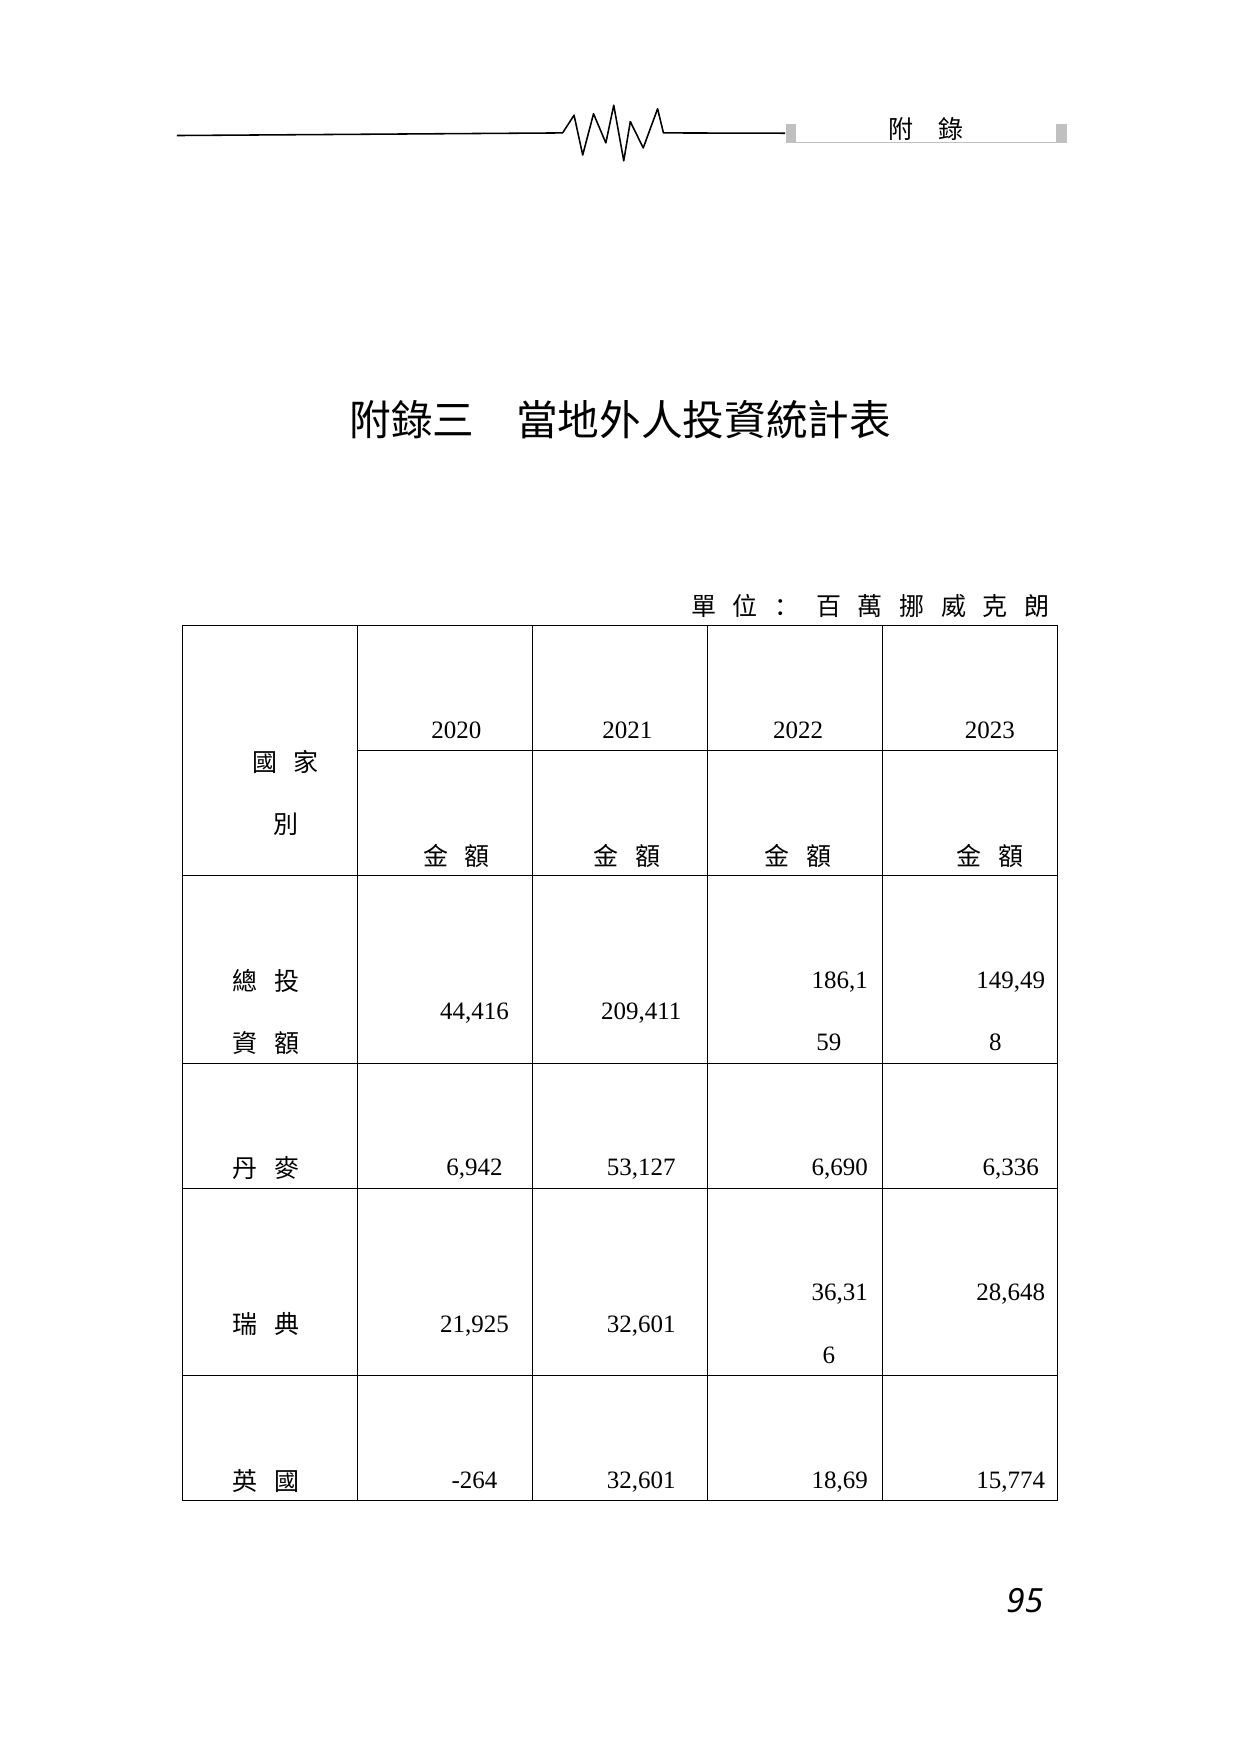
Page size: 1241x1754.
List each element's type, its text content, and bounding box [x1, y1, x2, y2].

table_cell 18,69 [708, 1376, 882, 1500]
table_cell 6,690 [708, 1064, 882, 1188]
table_cell 209,411 [533, 876, 707, 1063]
table_header 國家別 [183, 626, 357, 875]
table_cell 金額 [533, 751, 707, 875]
table_cell 英國 [183, 1376, 357, 1500]
table_cell 36,316 [708, 1189, 882, 1375]
table_cell 53,127 [533, 1064, 707, 1188]
table_cell 186,159 [708, 876, 882, 1063]
table_cell 21,925 [358, 1189, 532, 1375]
table_cell 149,498 [883, 876, 1057, 1063]
text 單位：百萬挪威克朗 [183, 563, 1058, 625]
table_cell 6,942 [358, 1064, 532, 1188]
table_cell -264 [358, 1376, 532, 1500]
table_cell 金額 [358, 751, 532, 875]
table_cell 6,336 [883, 1064, 1057, 1188]
text 附錄三 當地外人投資統計表 [183, 375, 1058, 438]
table_header 2020 [358, 626, 532, 750]
table_header 2022 [708, 626, 882, 750]
table_header 2021 [533, 626, 707, 750]
table_cell 44,416 [358, 876, 532, 1063]
table_cell 丹麥 [183, 1064, 357, 1188]
table_cell 32,601 [533, 1376, 707, 1500]
table_cell 金額 [708, 751, 882, 875]
table_cell 28,648 [883, 1189, 1057, 1375]
table_header 2023 [883, 626, 1057, 750]
table_cell 金額 [883, 751, 1057, 875]
table_cell 瑞典 [183, 1189, 357, 1375]
table_cell 32,601 [533, 1189, 707, 1375]
table_cell 總投資額 [183, 876, 357, 1063]
table_cell 15,774 [883, 1376, 1057, 1500]
